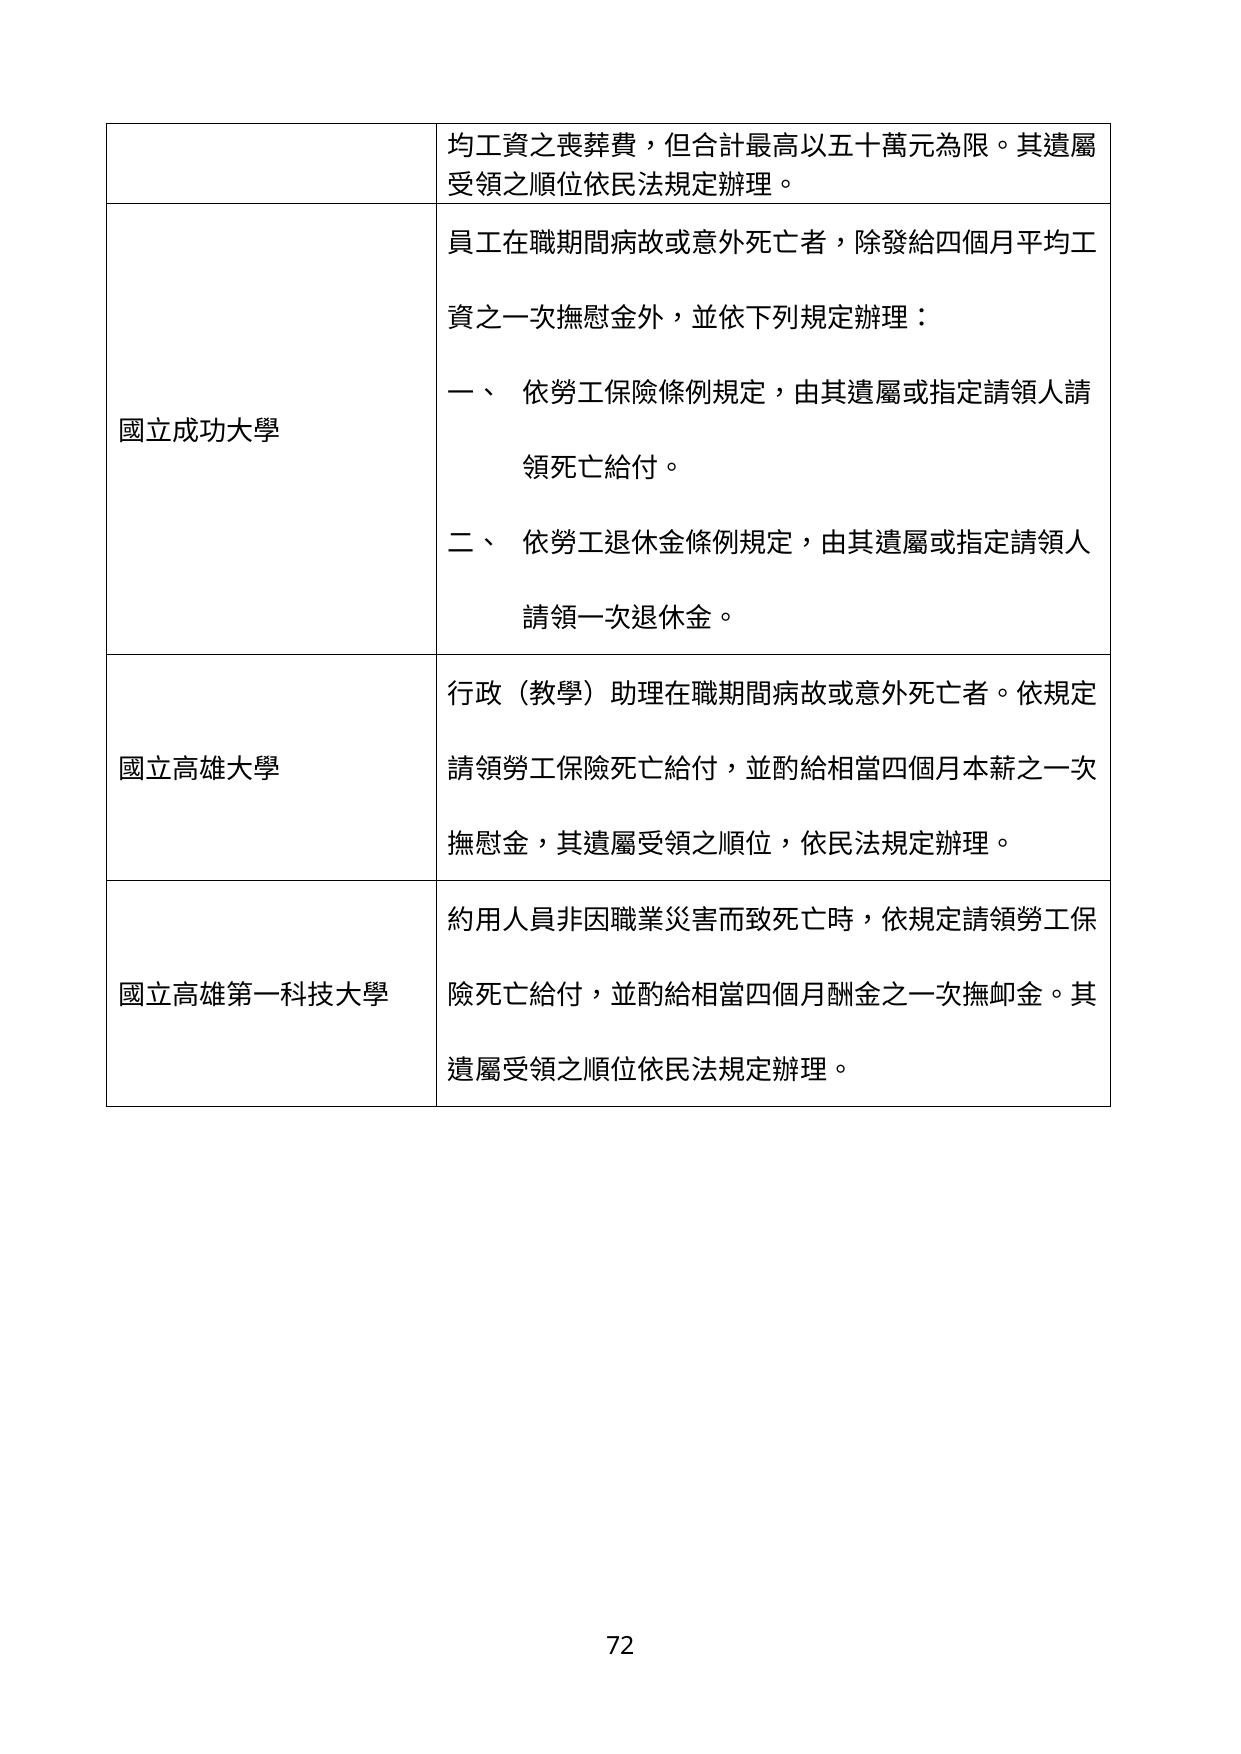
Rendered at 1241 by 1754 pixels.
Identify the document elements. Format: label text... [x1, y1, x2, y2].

table_cell 國立成功大學 [107, 204, 436, 653]
table_cell 國立高雄第一科技大學 [107, 881, 436, 1106]
table_cell [107, 124, 436, 202]
table_cell 均工資之喪葬費，但合計最高以五十萬元為限。其遺屬受領之順位依民法規定辦理。 [437, 124, 1110, 202]
table_cell 約用人員非因職業災害而致死亡時，依規定請領勞工保險死亡給付，並酌給相當四個月酬金之一次撫卹金。其遺屬受領之順位依民法規定辦理。 [437, 881, 1110, 1106]
table_cell 行政（教學）助理在職期間病故或意外死亡者。依規定請領勞工保險死亡給付，並酌給相當四個月本薪之一次撫慰金，其遺屬受領之順位，依民法規定辦理。 [437, 655, 1110, 879]
table_cell 國立高雄大學 [107, 655, 436, 879]
table_cell 員工在職期間病故或意外死亡者，除發給四個月平均工資之一次撫慰金外，並依下列規定辦理： 依勞工保險條例規定，由其遺屬或指定請領人請領死亡給付。 依勞工退休金條例規定，由其遺屬或指定請領人請領一次退休金。 [437, 204, 1110, 653]
